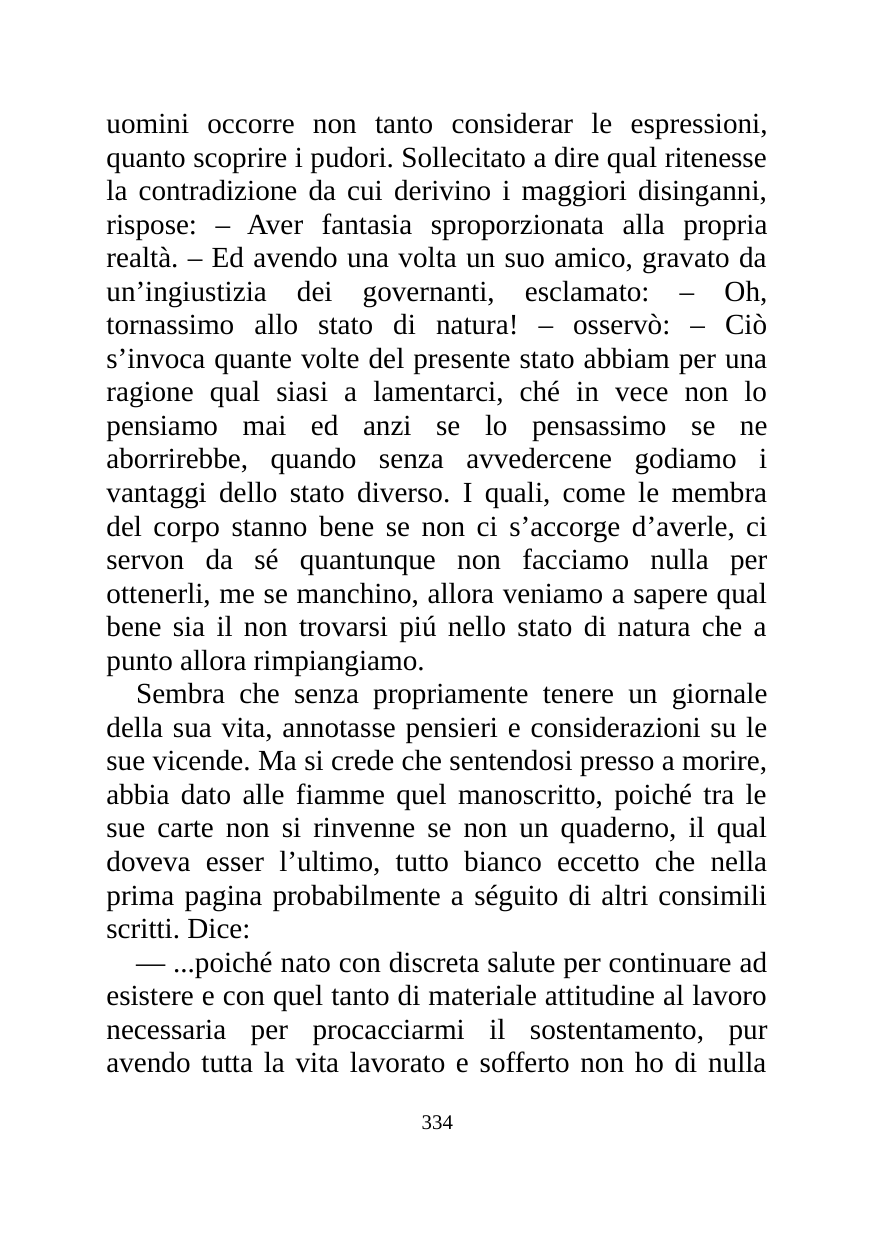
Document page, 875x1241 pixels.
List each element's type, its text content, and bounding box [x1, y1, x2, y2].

text uomini occorre non tanto considerar le espressioni, quanto scoprire i pudori. Sollecitato a dire qual ritenesse la contradizione da cui derivino i maggiori disinganni, rispose: – Aver fantasia sproporzionata alla propria realtà. – Ed avendo una volta un suo amico, gravato da un’ingiustizia dei governanti, esclamato: – Oh, tornassimo allo stato di natura! – osservò: – Ciò s’invoca quante volte del presente stato abbiam per una ragione qual siasi a lamentarci, ché in vece non lo pensiamo mai ed anzi se lo pensassimo se ne aborrirebbe, quando senza avvedercene godiamo i vantaggi dello stato diverso. I quali, come le membra del corpo stanno bene se non ci s’accorge d’averle, ci servon da sé quantunque non facciamo nulla per ottenerli, me se manchino, allora veniamo a sapere qual bene sia il non trovarsi piú nello stato di natura che a punto allora rimpiangiamo. [106, 106, 768, 676]
text — ...poiché nato con discreta salute per continuare ad esistere e con quel tanto di materiale attitudine al lavoro necessaria per procacciarmi il sostentamento, pur avendo tutta la vita lavorato e sofferto non ho di nulla [106, 945, 768, 1079]
text Sembra che senza propriamente tenere un giornale della sua vita, annotasse pensieri e considerazioni su le sue vicende. Ma si crede che sentendosi presso a morire, abbia dato alle fiamme quel manoscritto, poiché tra le sue carte non si rinvenne se non un quaderno, il qual doveva esser l’ultimo, tutto bianco eccetto che nella prima pagina probabilmente a séguito di altri consimili scritti. Dice: [106, 676, 768, 945]
